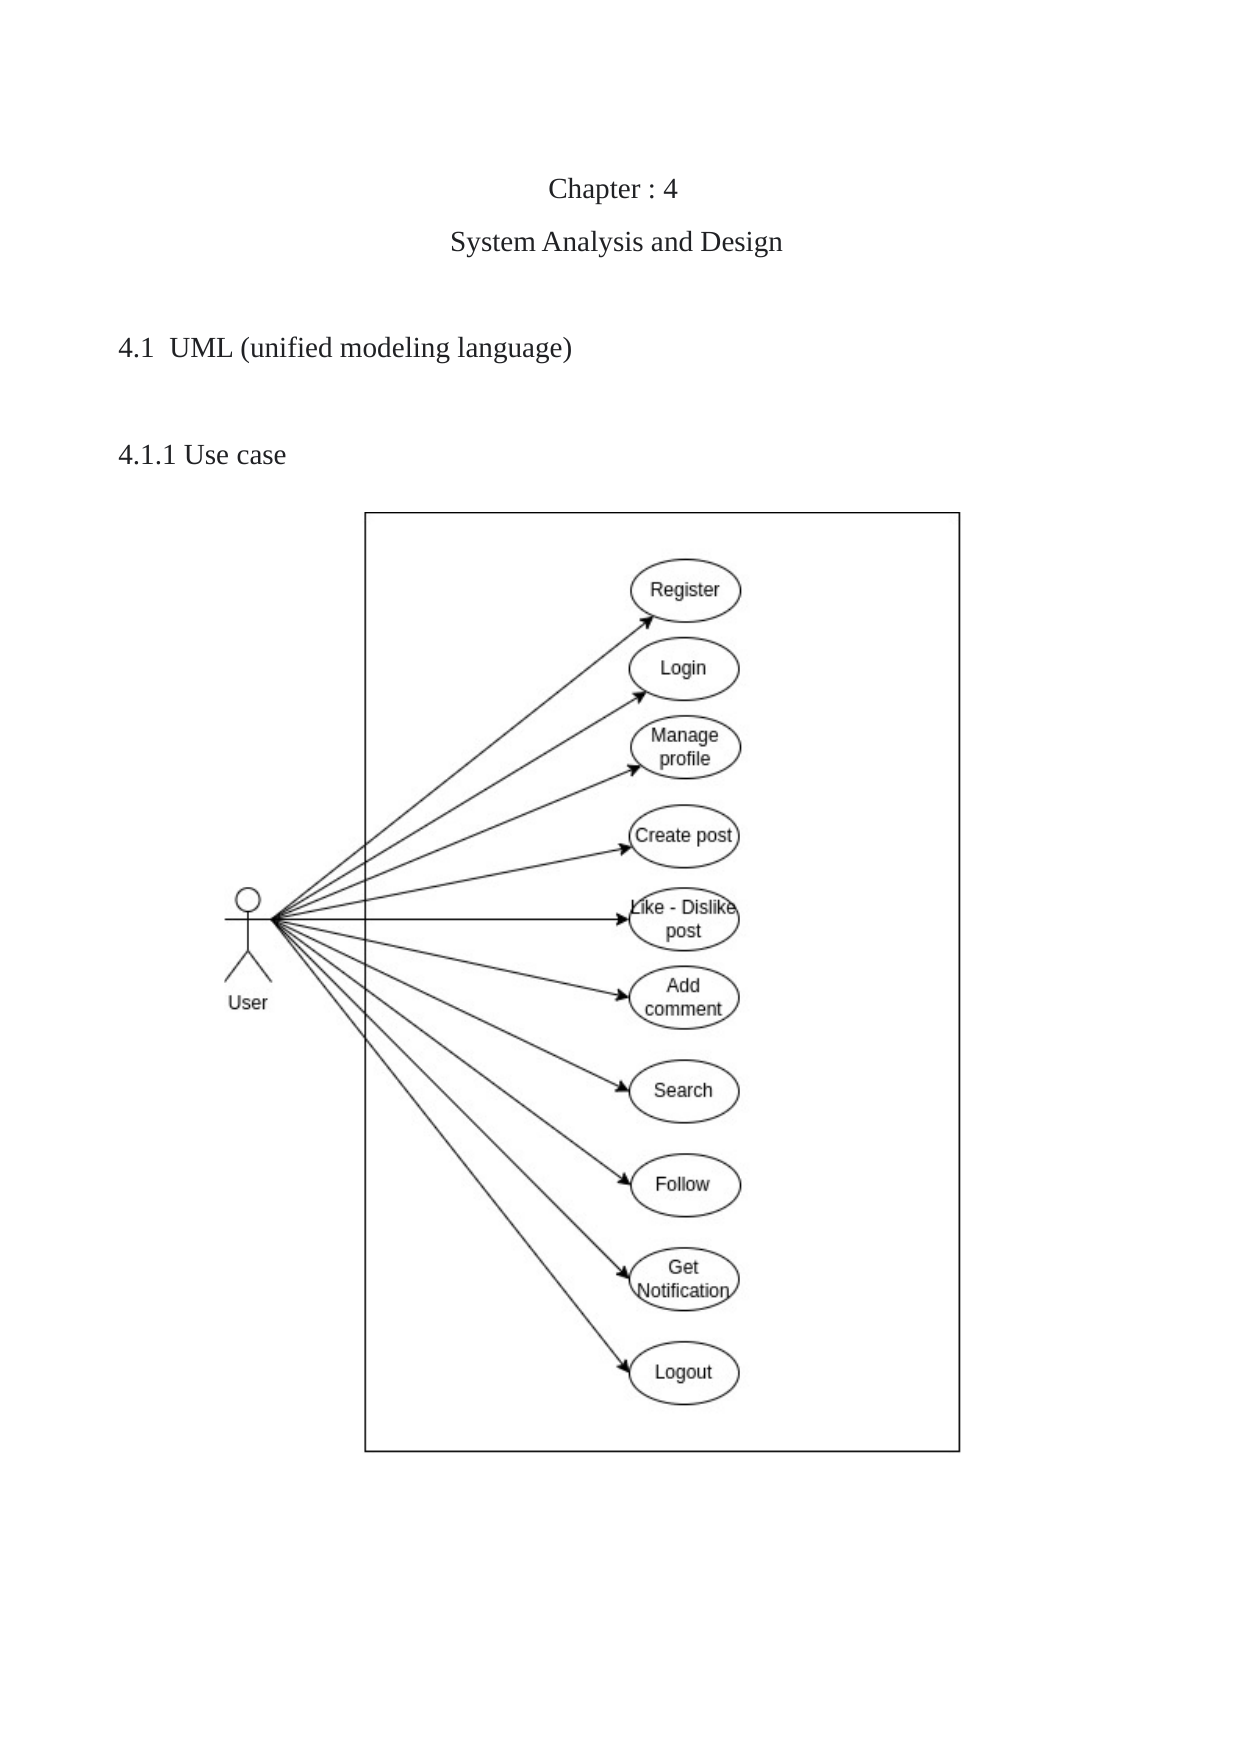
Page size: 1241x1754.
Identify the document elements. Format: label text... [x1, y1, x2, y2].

text 4.1 UML (unified modeling language) [118, 331, 1122, 364]
text 4.1.1 Use case [118, 437, 1122, 470]
picture [224, 512, 962, 1454]
text Chapter : 4 [118, 171, 1122, 205]
text System Analysis and Design [118, 224, 1122, 258]
